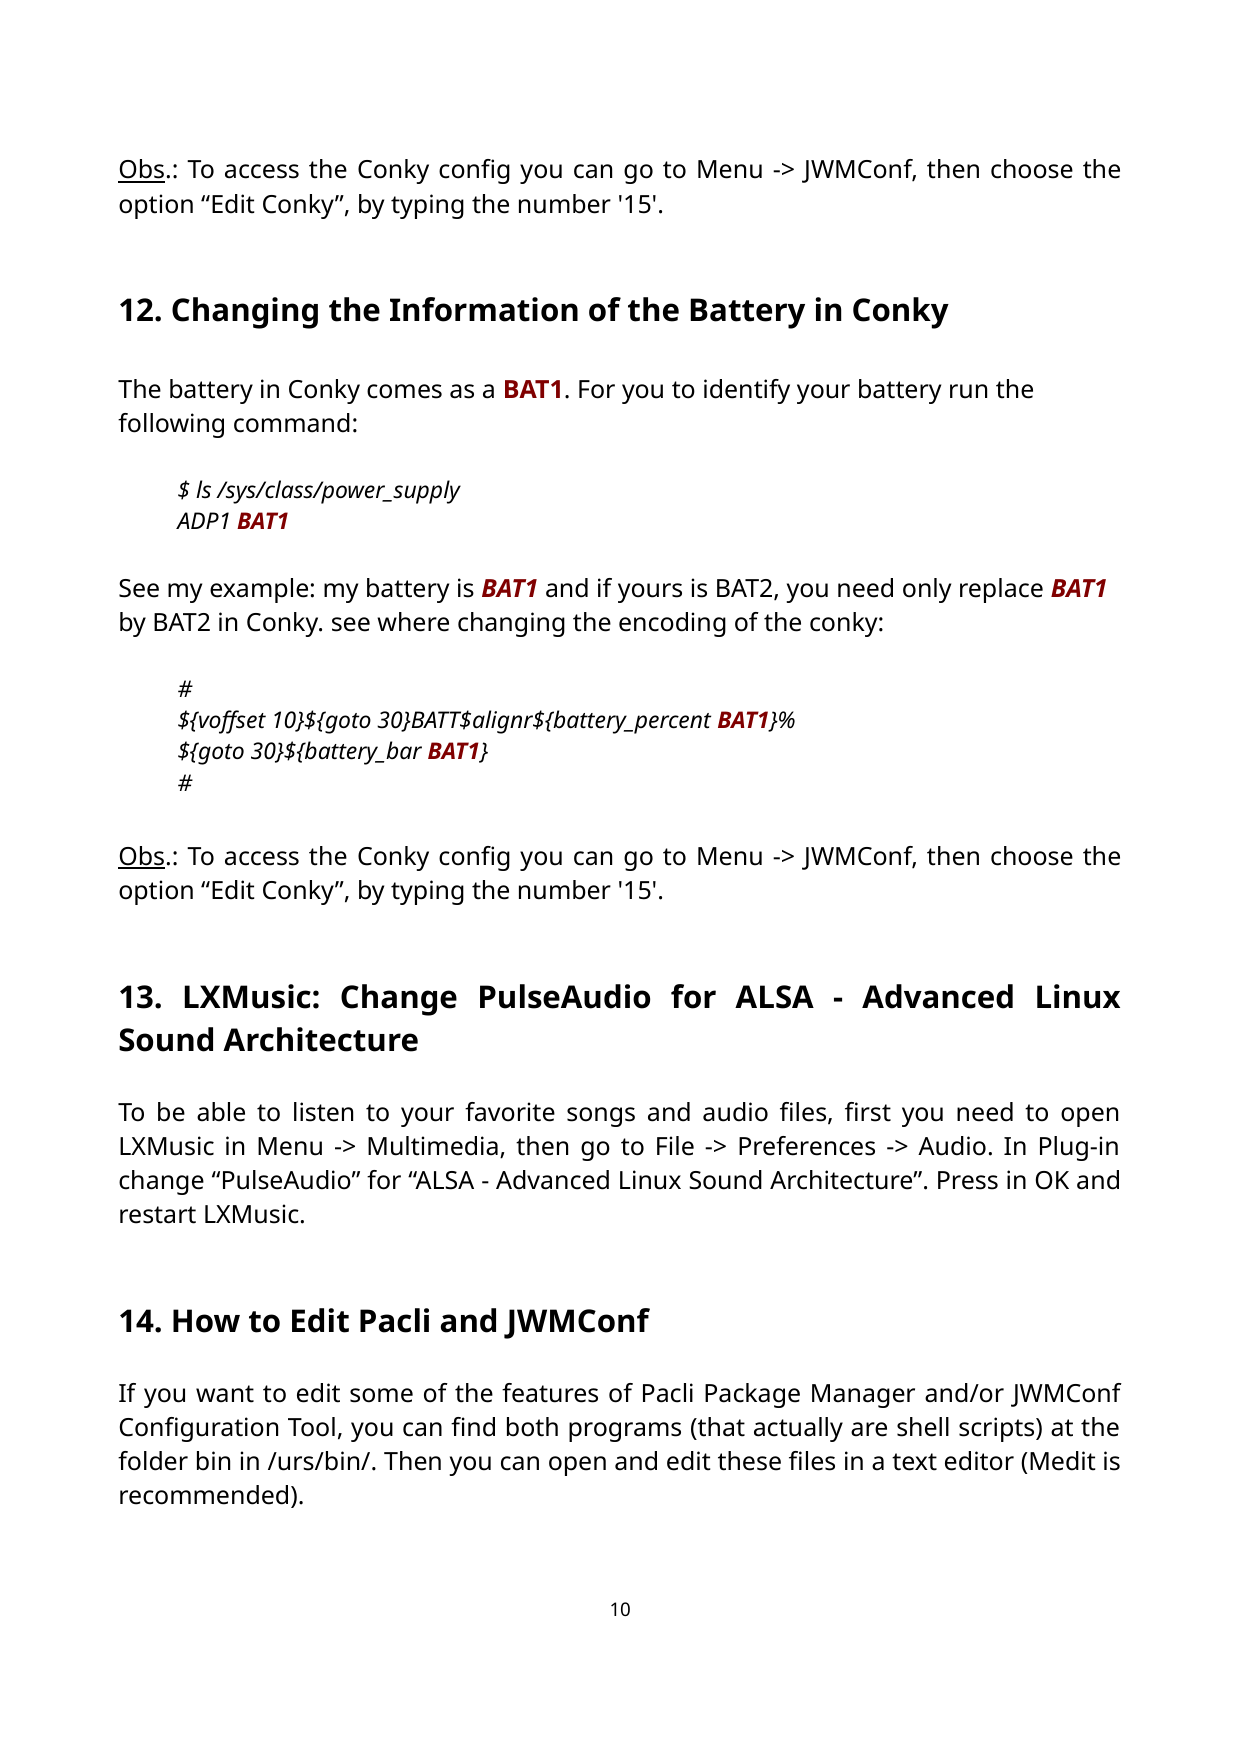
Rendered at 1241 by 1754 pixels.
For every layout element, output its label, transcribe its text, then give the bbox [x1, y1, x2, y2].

text ADP1 BAT1 [177, 505, 1122, 537]
text The battery in Conky comes as a BAT1. For you to identify your battery run the following command: [118, 372, 1122, 440]
text If you want to edit some of the features of Pacli Package Manager and/or JWMConf Configuration Tool, you can find both programs (that actually are shell scripts) at the folder bin in /urs/bin/. Then you can open and edit these files in a text editor (Medit is recommended). [118, 1375, 1122, 1511]
text See my example: my battery is BAT1 and if yours is BAT2, you need only replace BAT1 by BAT2 in Conky. see where changing the encoding of the conky: [118, 537, 1122, 639]
text # [177, 767, 1122, 798]
subtitle 14. How to Edit Pacli and JWMConf [118, 1298, 1122, 1341]
text ${goto 30}${battery_bar BAT1} [177, 735, 1122, 767]
text # [177, 673, 1122, 704]
subtitle 12. Changing the Information of the Battery in Conky [118, 288, 1122, 331]
text To be able to listen to your favorite songs and audio files, first you need to open LXMusic in Menu -> Multimedia, then go to File -> Preferences -> Audio. In Plug-in change “PulseAudio” for “ALSA - Advanced Linux Sound Architecture”. Press in OK and restart LXMusic. [118, 1094, 1122, 1230]
text Obs.: To access the Conky config you can go to Menu -> JWMConf, then choose the option “Edit Conky”, by typing the number '15'. [118, 152, 1122, 220]
text $ ls /sys/class/power_supply [177, 474, 1122, 505]
text ${voffset 10}${goto 30}BATT$alignr${battery_percent BAT1}% [177, 704, 1122, 735]
text Obs.: To access the Conky config you can go to Menu -> JWMConf, then choose the option “Edit Conky”, by typing the number '15'. [118, 839, 1122, 907]
text 13. LXMusic: Change PulseAudio for ALSA - Advanced Linux Sound Architecture [118, 975, 1122, 1060]
